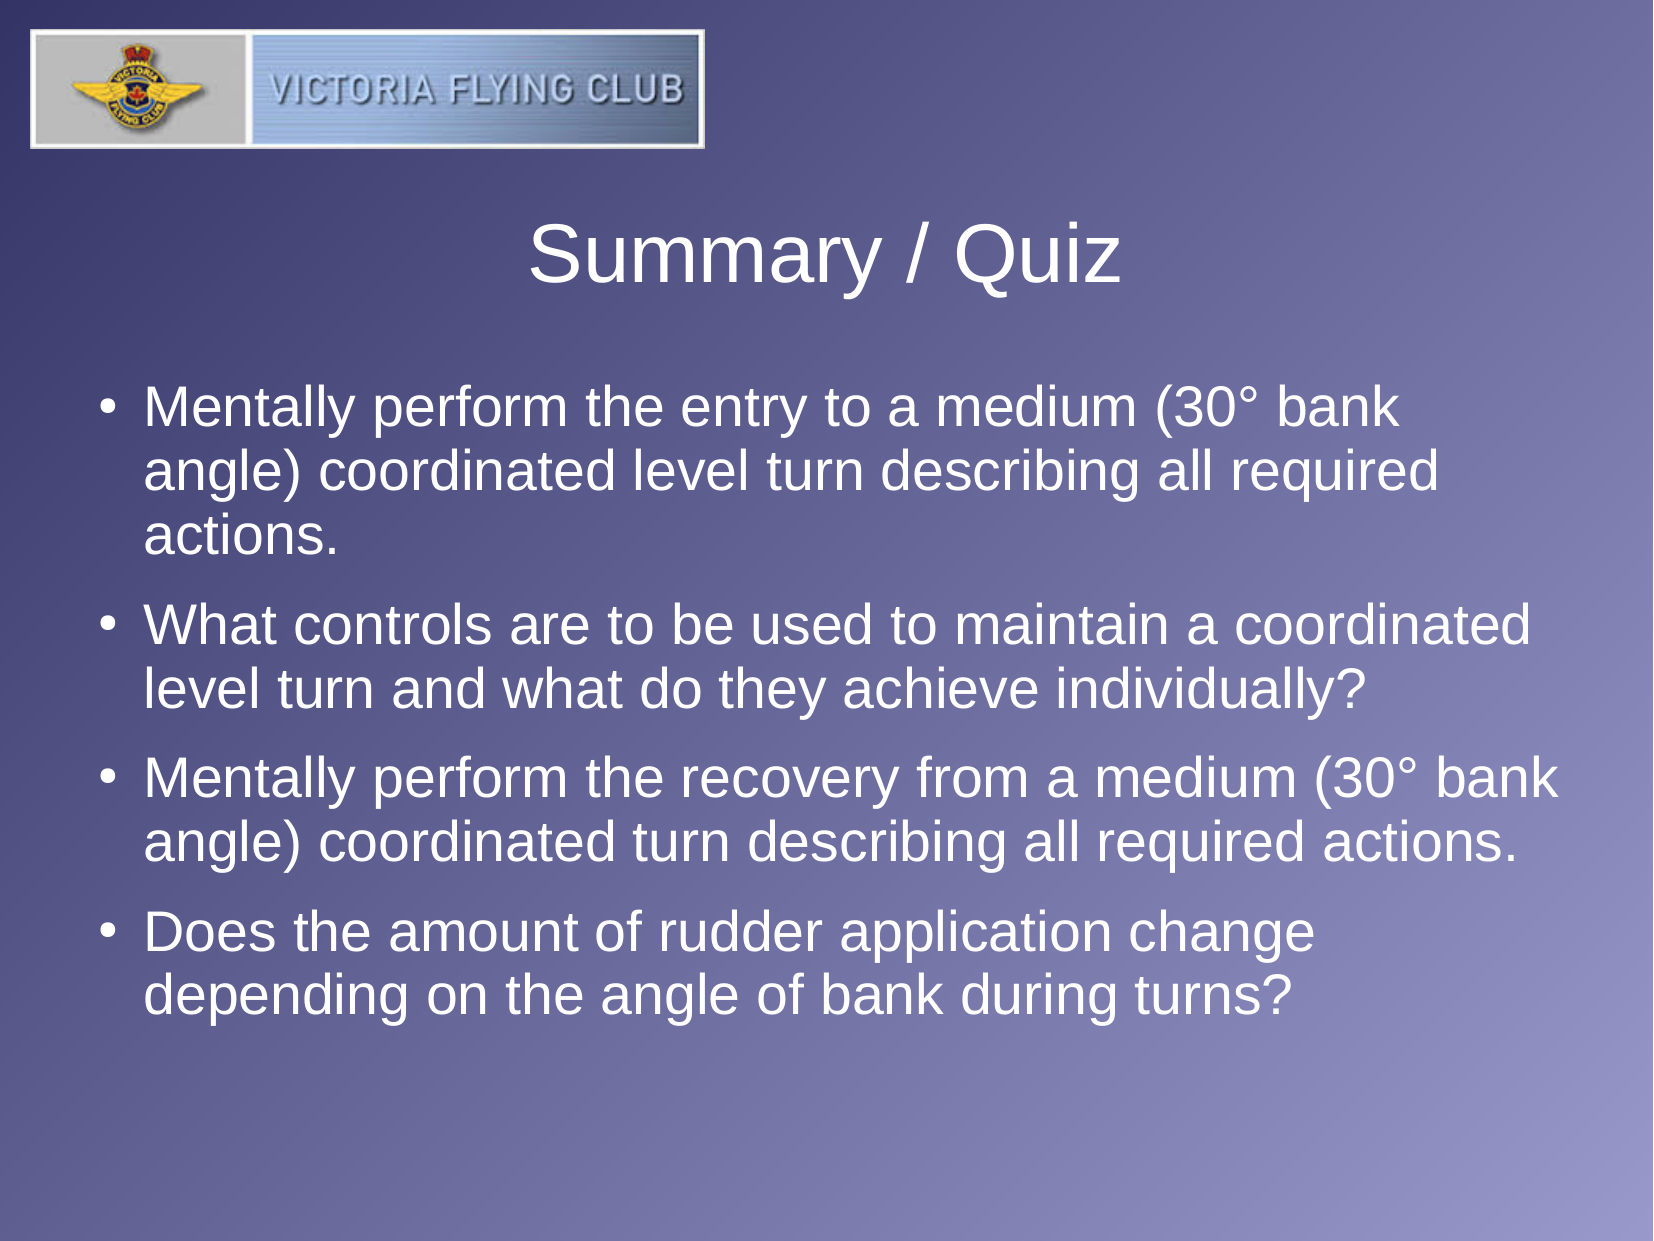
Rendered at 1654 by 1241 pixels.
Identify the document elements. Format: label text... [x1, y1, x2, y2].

list Mentally perform the entry to a medium (30° bank angle) coordinated level turn describing all required actions. What controls are to be used to maintain a coordinated level turn and what do they achieve individually? Mentally perform the recovery from a medium (30° bank angle) coordinated turn describing all required actions. Does the amount of rudder application change depending on the angle of bank during turns? [82, 375, 1571, 1095]
picture [30, 29, 705, 149]
title Summary / Quiz [82, 150, 1571, 358]
